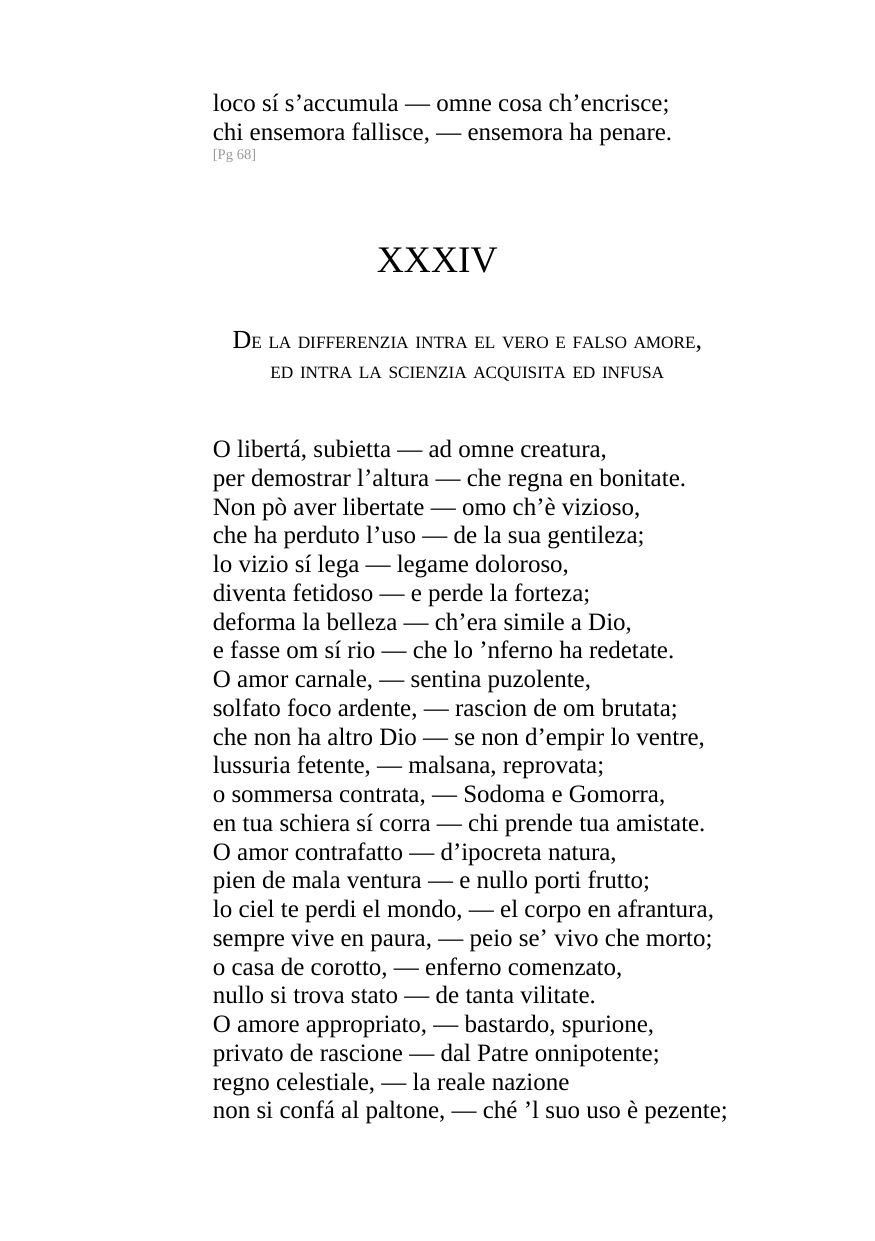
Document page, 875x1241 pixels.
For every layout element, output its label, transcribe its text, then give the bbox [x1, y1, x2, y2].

text loco sí s’accumula — omne cosa ch’encrisce; chi ensemora fallisce, — ensemora ha penare. [Pg 68] [213, 88, 779, 163]
text Non pò aver libertate — omo ch’è vizioso, che ha perduto l’uso — de la sua gentileza; lo vizio sí lega — legame doloroso, diventa fetidoso — e perde la forteza; deforma la belleza — ch’era simile a Dio, e fasse om sí rio — che lo ’nferno ha redetate. [213, 492, 779, 664]
subtitle XXXIV De la differenzia intra el vero e falso amore, ed intra la scienzia acquisita ed infusa [94, 238, 779, 384]
text O amor contrafatto — d’ipocreta natura, pien de mala ventura — e nullo porti frutto; lo ciel te perdi el mondo, — el corpo en afrantura, sempre vive en paura, — peio se’ vivo che morto; o casa de corotto, — enferno comenzato, nullo si trova stato — de tanta vilitate. [213, 837, 779, 1009]
text O amor carnale, — sentina puzolente, solfato foco ardente, — rascion de om brutata; che non ha altro Dio — se non d’empir lo ventre, lussuria fetente, — malsana, reprovata; o sommersa contrata, — Sodoma e Gomorra, en tua schiera sí corra — chi prende tua amistate. [213, 664, 779, 837]
text O amore appropriato, — bastardo, spurione, privato de rascione — dal Patre onnipotente; regno celestiale, — la reale nazione non si confá al paltone, — ché ’l suo uso è pezente; [213, 1009, 779, 1124]
text O libertá, subietta — ad omne creatura, per demostrar l’altura — che regna en bonitate. [213, 434, 779, 492]
